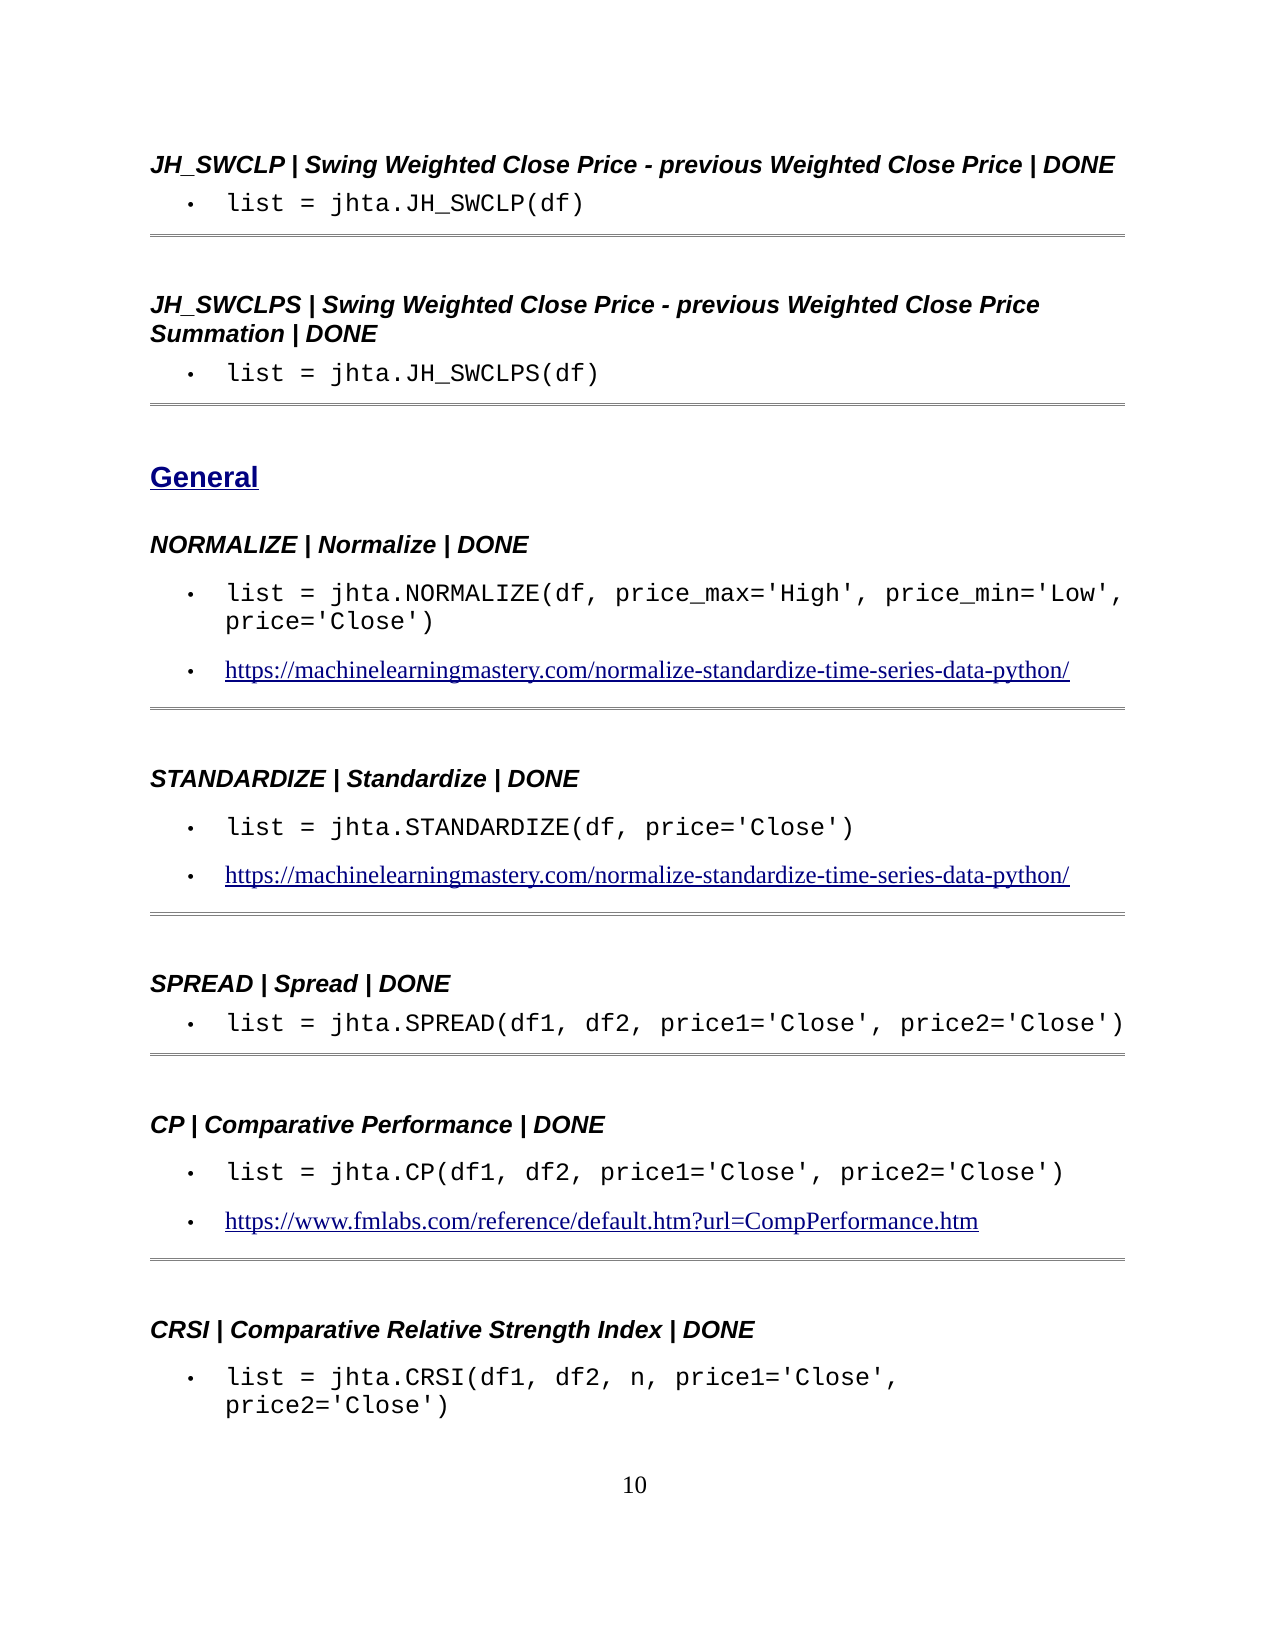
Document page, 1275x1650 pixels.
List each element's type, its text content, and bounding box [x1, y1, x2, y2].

list list = jhta.CP(df1, df2, price1='Close', price2='Close') [187, 1160, 1125, 1188]
list list = jhta.JH_SWCLP(df) [187, 191, 1125, 219]
list https://www.fmlabs.com/reference/default.htm?url=CompPerformance.htm [187, 1206, 1125, 1235]
subtitle General [150, 459, 1125, 493]
subtitle NORMALIZE | Normalize | DONE [150, 531, 1125, 559]
subtitle JH_SWCLPS | Swing Weighted Close Price - previous Weighted Close Price Summation | DONE [150, 291, 1125, 348]
list list = jhta.STANDARDIZE(df, price='Close') [187, 814, 1125, 842]
list list = jhta.SPREAD(df1, df2, price1='Close', price2='Close') [187, 1010, 1125, 1038]
subtitle STANDARDIZE | Standardize | DONE [150, 764, 1125, 793]
list list = jhta.NORMALIZE(df, price_max='High', price_min='Low', price='Close') [187, 581, 1125, 637]
subtitle JH_SWCLP | Swing Weighted Close Price - previous Weighted Close Price | DONE [150, 150, 1125, 178]
subtitle CRSI | Comparative Relative Strength Index | DONE [150, 1315, 1125, 1343]
list https://machinelearningmastery.com/normalize-standardize-time-series-data-python/ [187, 655, 1125, 684]
list list = jhta.CRSI(df1, df2, n, price1='Close', price2='Close') [187, 1365, 1125, 1421]
subtitle SPREAD | Spread | DONE [150, 969, 1125, 998]
subtitle CP | Comparative Performance | DONE [150, 1110, 1125, 1138]
list https://machinelearningmastery.com/normalize-standardize-time-series-data-python/ [187, 860, 1125, 889]
list list = jhta.JH_SWCLPS(df) [187, 360, 1125, 388]
